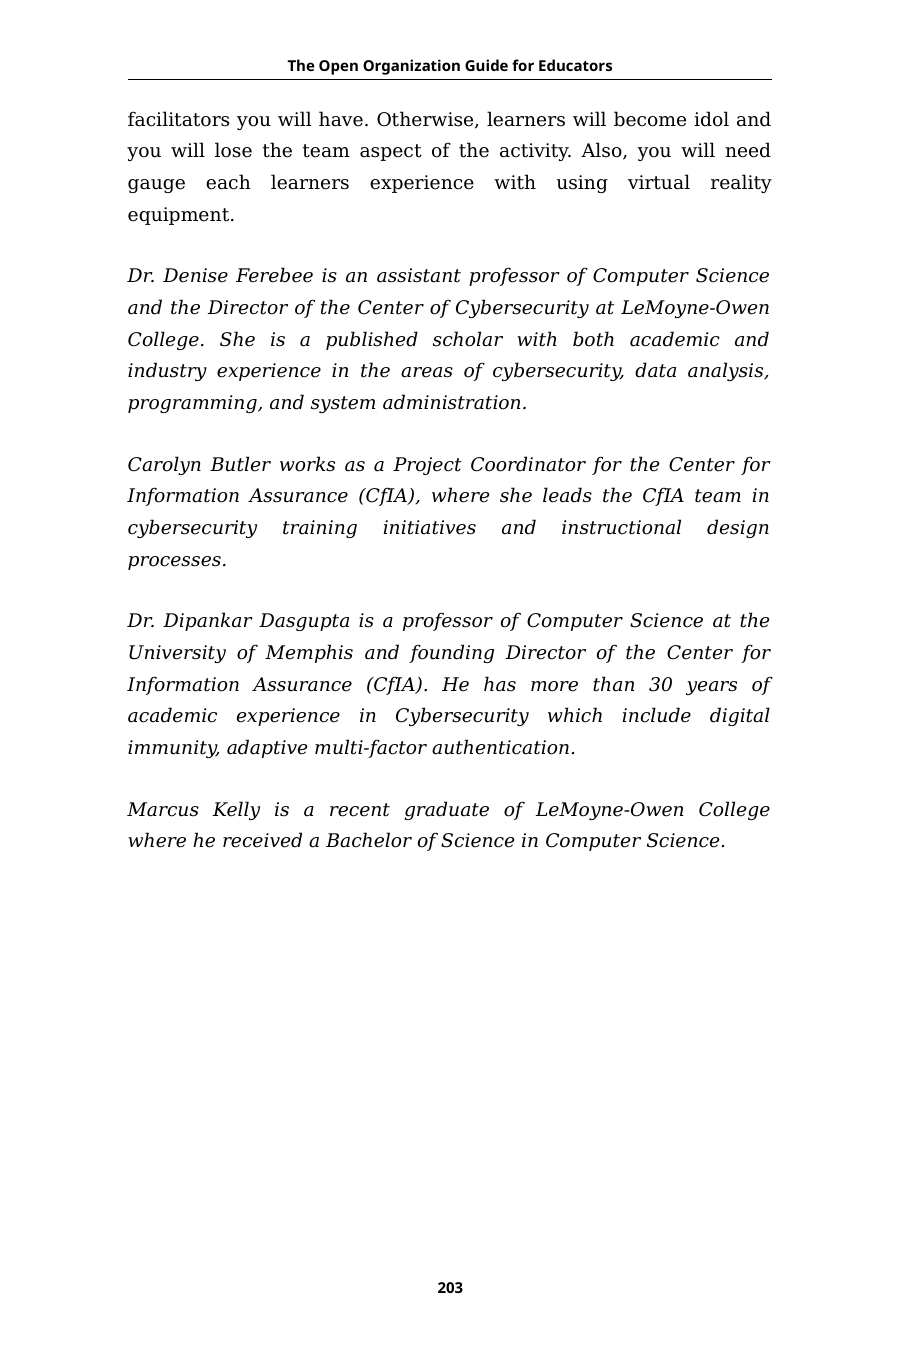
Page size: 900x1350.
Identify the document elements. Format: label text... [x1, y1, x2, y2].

text Marcus Kelly is a recent graduate of LeMoyne-Owen College where he received a Bachelor of Science in Computer Science. [127, 799, 772, 852]
text Dr. Denise Ferebee is an assistant professor of Computer Science and the Director of the Center of Cybersecurity at LeMoyne-Owen College. She is a published scholar with both academic and industry experience in the areas of cybersecurity, data analysis, programming, and system administration. [127, 265, 772, 414]
text Dr. Dipankar Dasgupta is a professor of Computer Science at the University of Memphis and founding Director of the Center for Information Assurance (CfIA). He has more than 30 years of academic experience in Cybersecurity which include digital immunity, adaptive multi-factor authentication. [127, 610, 772, 759]
text facilitators you will have. Otherwise, learners will become idol and you will lose the team aspect of the activity. Also, you will need gauge each learners experience with using virtual reality equipment. [127, 109, 772, 226]
text Carolyn Butler works as a Project Coordinator for the Center for Information Assurance (CfIA), where she leads the CfIA team in cybersecurity training initiatives and instructional design processes. [127, 454, 772, 571]
